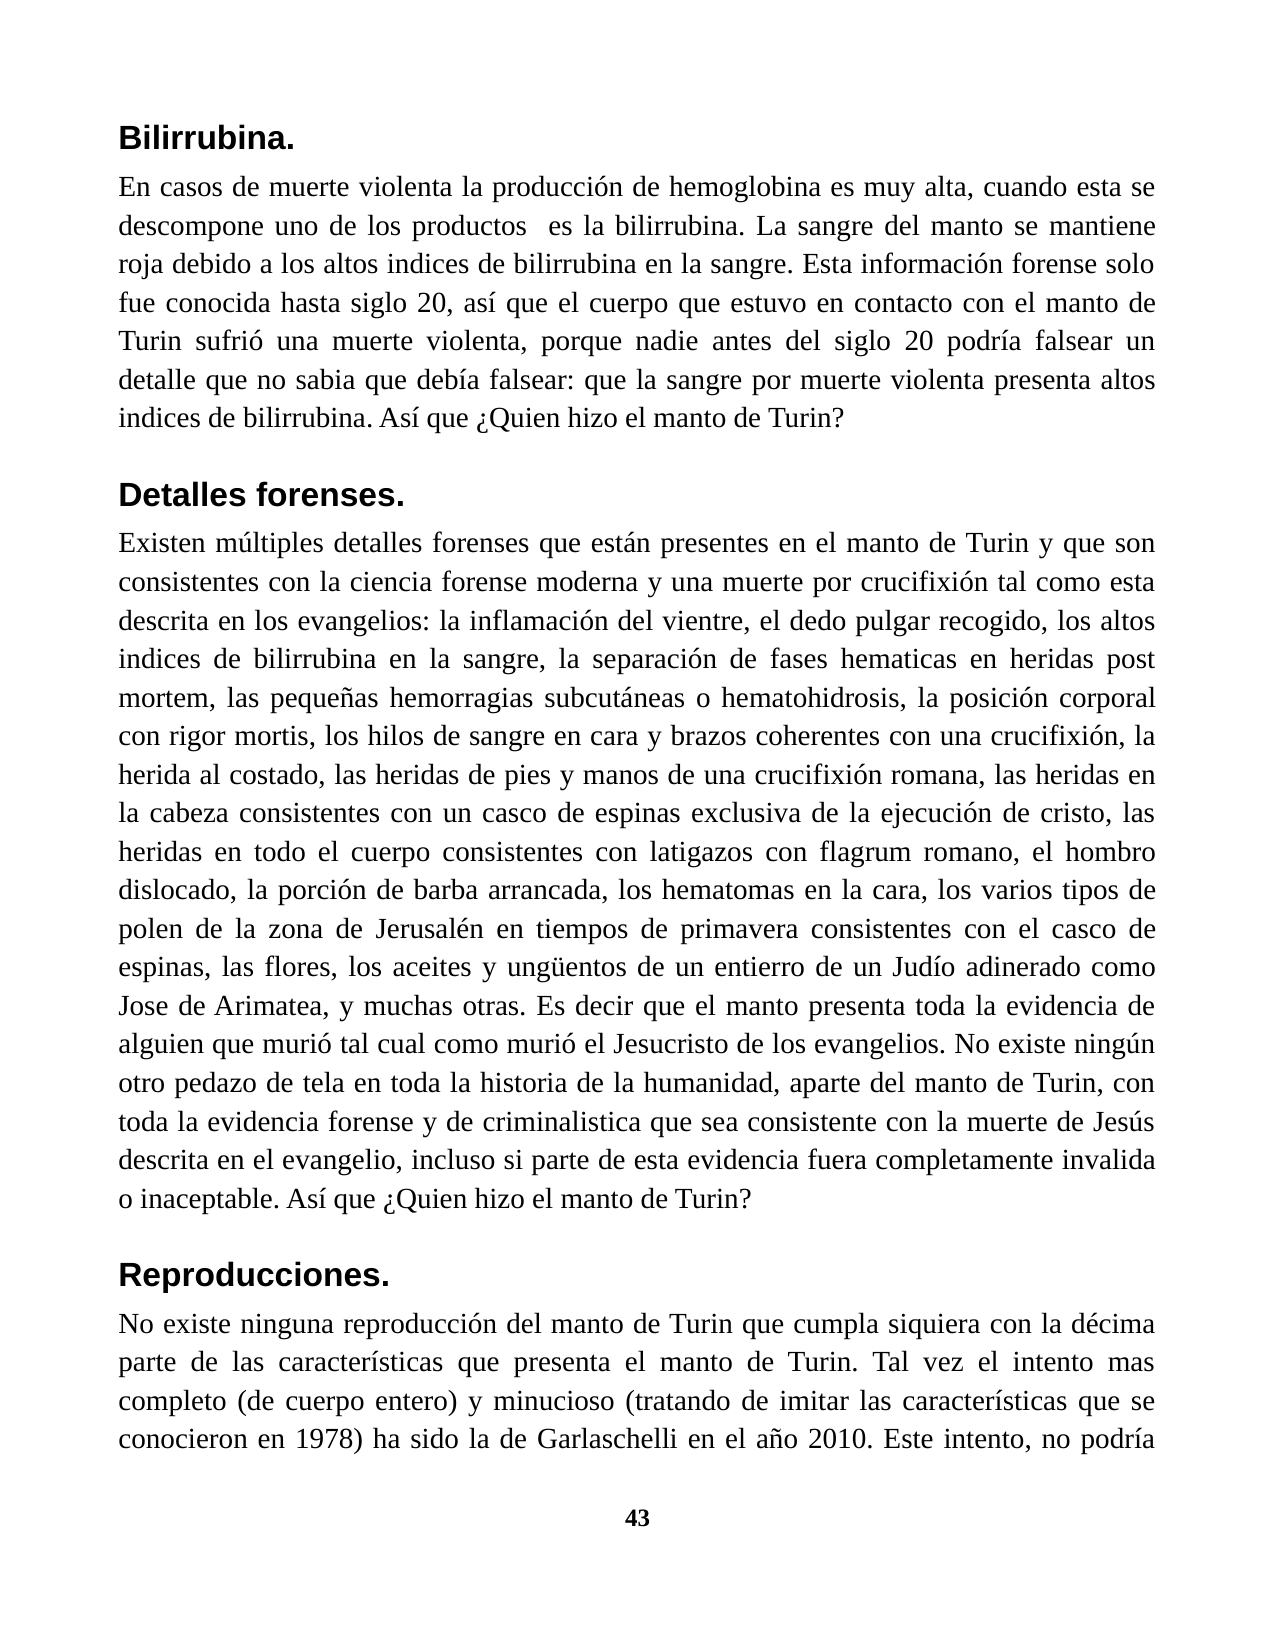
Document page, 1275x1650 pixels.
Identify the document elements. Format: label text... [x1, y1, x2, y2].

subtitle Bilirrubina. [118, 118, 1157, 157]
text No existe ninguna reproducción del manto de Turin que cumpla siquiera con la décima parte de las características que presenta el manto de Turin. Tal vez el intento mas completo (de cuerpo entero) y minucioso (tratando de imitar las características que se conocieron en 1978) ha sido la de Garlaschelli en el año 2010. Este intento, no podría [118, 1306, 1157, 1455]
subtitle Reproducciones. [118, 1255, 1157, 1293]
text En casos de muerte violenta la producción de hemoglobina es muy alta, cuando esta se descompone uno de los productos es la bilirrubina. La sangre del manto se mantiene roja debido a los altos indices de bilirrubina en la sangre. Esta información forense solo fue conocida hasta siglo 20, así que el cuerpo que estuvo en contacto con el manto de Turin sufrió una muerte violenta, porque nadie antes del siglo 20 podría falsear un detalle que no sabia que debía falsear: que la sangre por muerte violenta presenta altos indices de bilirrubina. Así que ¿Quien hizo el manto de Turin? [118, 169, 1157, 434]
text Existen múltiples detalles forenses que están presentes en el manto de Turin y que son consistentes con la ciencia forense moderna y una muerte por crucifixión tal como esta descrita en los evangelios: la inflamación del vientre, el dedo pulgar recogido, los altos indices de bilirrubina en la sangre, la separación de fases hematicas en heridas post mortem, las pequeñas hemorragias subcutáneas o hematohidrosis, la posición corporal con rigor mortis, los hilos de sangre en cara y brazos coherentes con una crucifixión, la herida al costado, las heridas de pies y manos de una crucifixión romana, las heridas en la cabeza consistentes con un casco de espinas exclusiva de la ejecución de cristo, las heridas en todo el cuerpo consistentes con latigazos con flagrum romano, el hombro dislocado, la porción de barba arrancada, los hematomas en la cara, los varios tipos de polen de la zona de Jerusalén en tiempos de primavera consistentes con el casco de espinas, las flores, los aceites y ungüentos de un entierro de un Judío adinerado como Jose de Arimatea, y muchas otras. Es decir que el manto presenta toda la evidencia de alguien que murió tal cual como murió el Jesucristo de los evangelios. No existe ningún otro pedazo de tela en toda la historia de la humanidad, aparte del manto de Turin, con toda la evidencia forense y de criminalistica que sea consistente con la muerte de Jesús descrita en el evangelio, incluso si parte de esta evidencia fuera completamente invalida o inaceptable. Así que ¿Quien hizo el manto de Turin? [118, 526, 1157, 1214]
subtitle Detalles forenses. [118, 474, 1157, 513]
